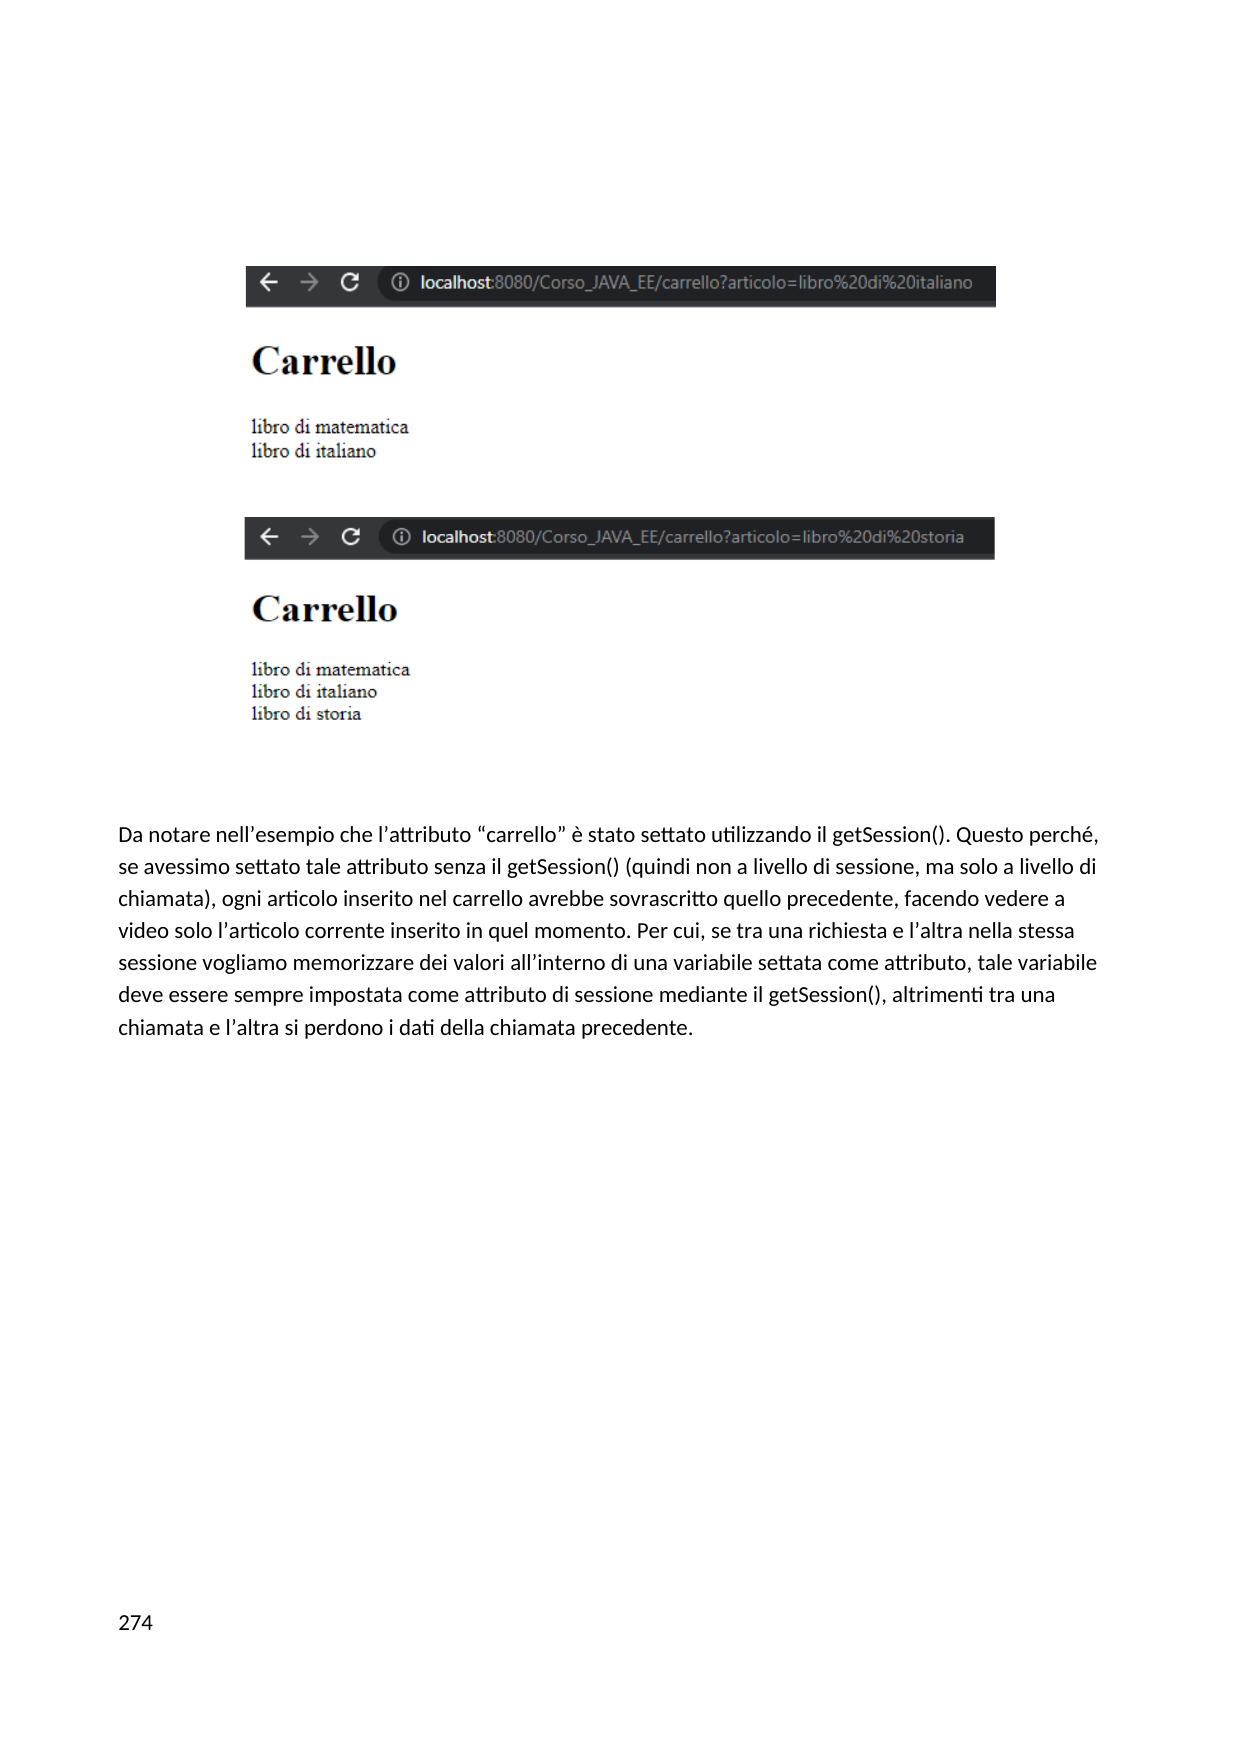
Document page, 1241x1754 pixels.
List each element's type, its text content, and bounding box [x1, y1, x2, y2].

picture [245, 266, 996, 475]
text Da notare nell’esempio che l’attributo “carrello” è stato settato utilizzando il getSession(). Questo perché, se avessimo settato tale attributo senza il getSession() (quindi non a livello di sessione, ma solo a livello di chiamata), ogni articolo inserito nel carrello avrebbe sovrascritto quello precedente, facendo vedere a video solo l’articolo corrente inserito in quel momento. Per cui, se tra una richiesta e l’altra nella stessa sessione vogliamo memorizzare dei valori all’interno di una variabile settata come attributo, tale variabile deve essere sempre impostata come attributo di sessione mediante il getSession(), altrimenti tra una chiamata e l’altra si perdono i dati della chiamata precedente. [118, 820, 1122, 1041]
picture [244, 517, 995, 753]
